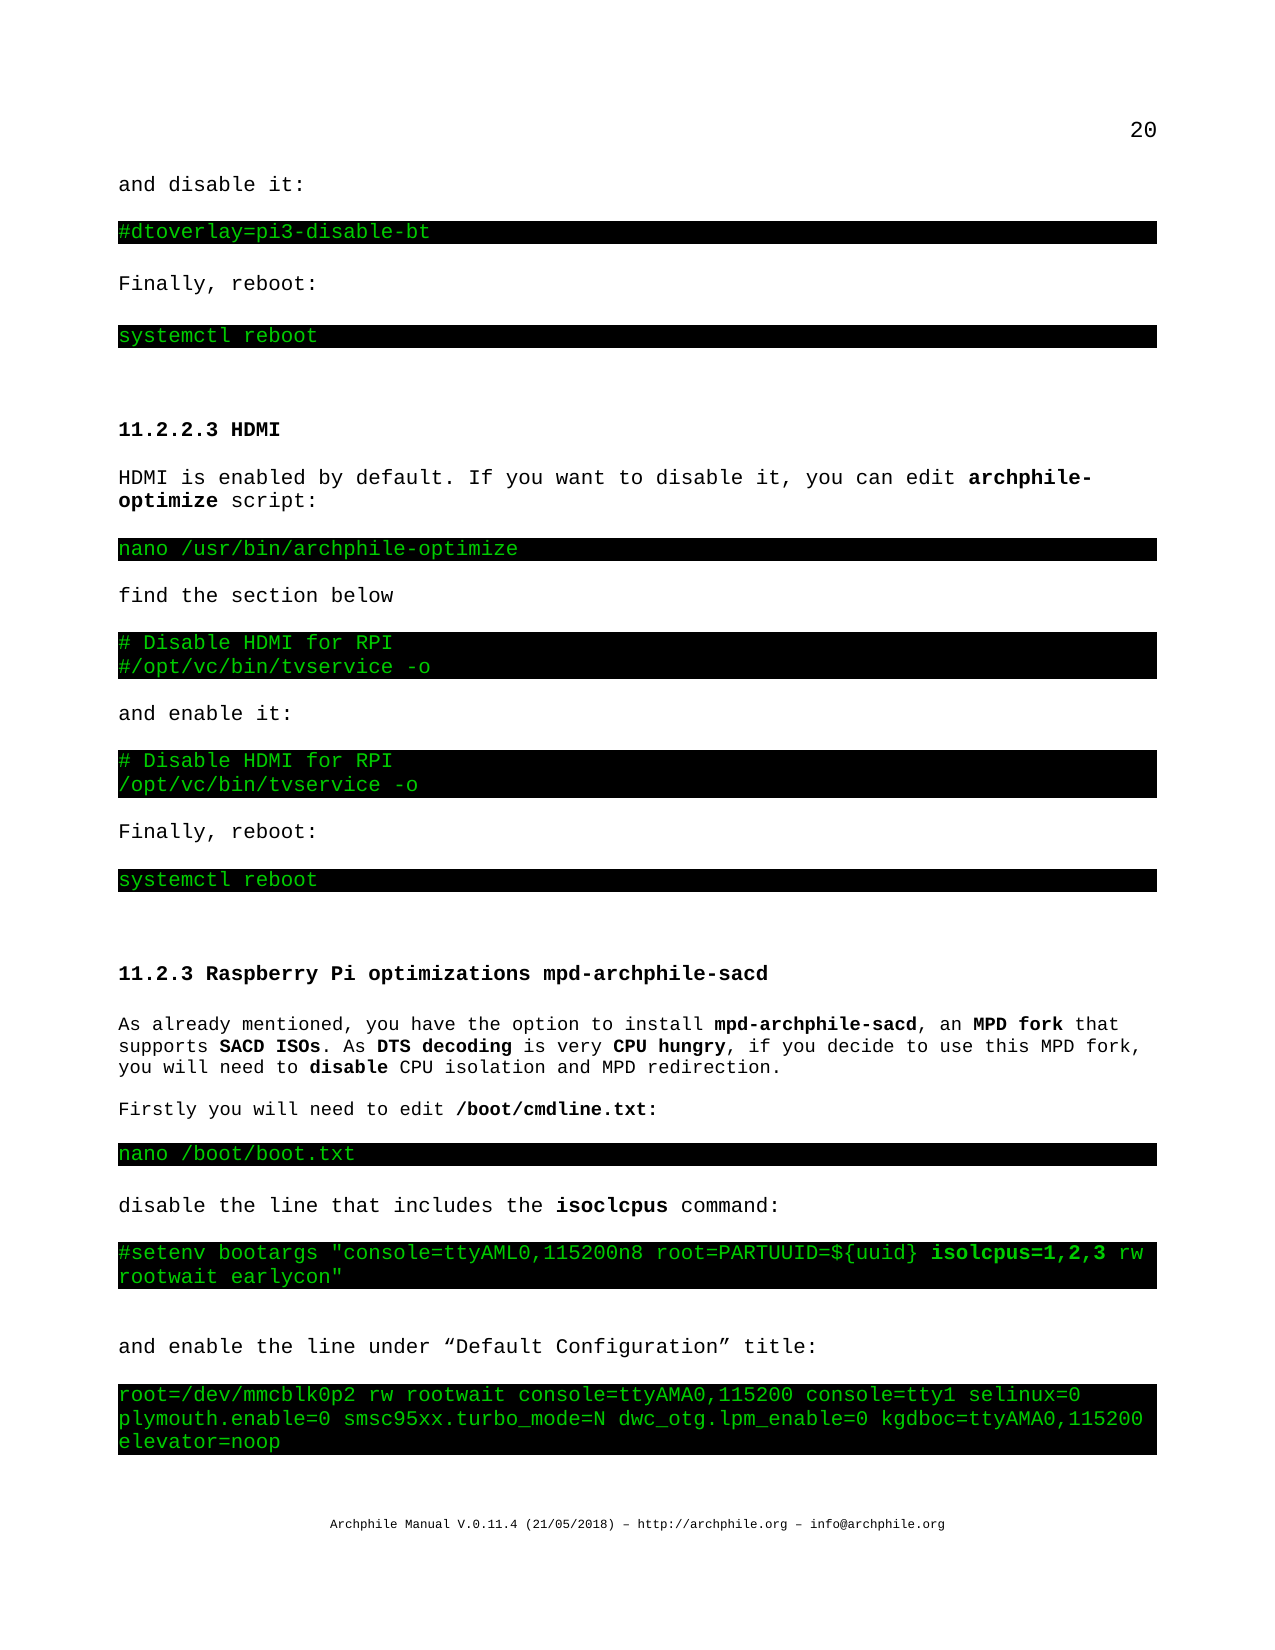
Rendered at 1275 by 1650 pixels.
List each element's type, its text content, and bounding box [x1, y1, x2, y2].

text #/opt/vc/bin/tvservice -o [118, 656, 1157, 679]
text /opt/vc/bin/tvservice -o [118, 774, 1157, 798]
text systemctl reboot [118, 325, 1157, 348]
text Firstly you will need to edit /boot/cmdline.txt: [118, 1100, 1157, 1121]
text and disable it: [118, 173, 1157, 197]
text Finally, reboot: [118, 821, 1157, 845]
text #dtoverlay=pi3-disable-bt [118, 221, 1157, 244]
text and enable it: [118, 703, 1157, 727]
text 11.2.2.3 HDMI [118, 419, 1157, 443]
text root=/dev/mmcblk0p2 rw rootwait console=ttyAMA0,115200 console=tty1 selinux=0 plymouth.enable=0 smsc95xx.turbo_mode=N dwc_otg.lpm_enable=0 kgdboc=ttyAMA0,115200 elevator=noop [118, 1384, 1157, 1455]
text As already mentioned, you have the option to install mpd-archphile-sacd, an MPD fork that supports SACD ISOs. As DTS decoding is very CPU hungry, if you decide to use this MPD fork, you will need to disable CPU isolation and MPD redirection. [118, 1015, 1157, 1079]
text nano /boot/boot.txt [118, 1143, 1157, 1166]
text 11.2.3 Raspberry Pi optimizations mpd-archphile-sacd [118, 963, 1157, 987]
text find the section below [118, 585, 1157, 608]
text disable the line that includes the isoclcpus command: [118, 1195, 1157, 1218]
text #setenv bootargs "console=ttyAML0,115200n8 root=PARTUUID=${uuid} isolcpus=1,2,3 rw rootwait earlycon" [118, 1242, 1157, 1289]
text HDMI is enabled by default. If you want to disable it, you can edit archphile-optimize script: [118, 467, 1157, 514]
text # Disable HDMI for RPI [118, 750, 1157, 774]
text Finally, reboot: [118, 273, 1157, 296]
text # Disable HDMI for RPI [118, 632, 1157, 656]
text nano /usr/bin/archphile-optimize [118, 538, 1157, 561]
text systemctl reboot [118, 869, 1157, 892]
text and enable the line under “Default Configuration” title: [118, 1337, 1157, 1360]
